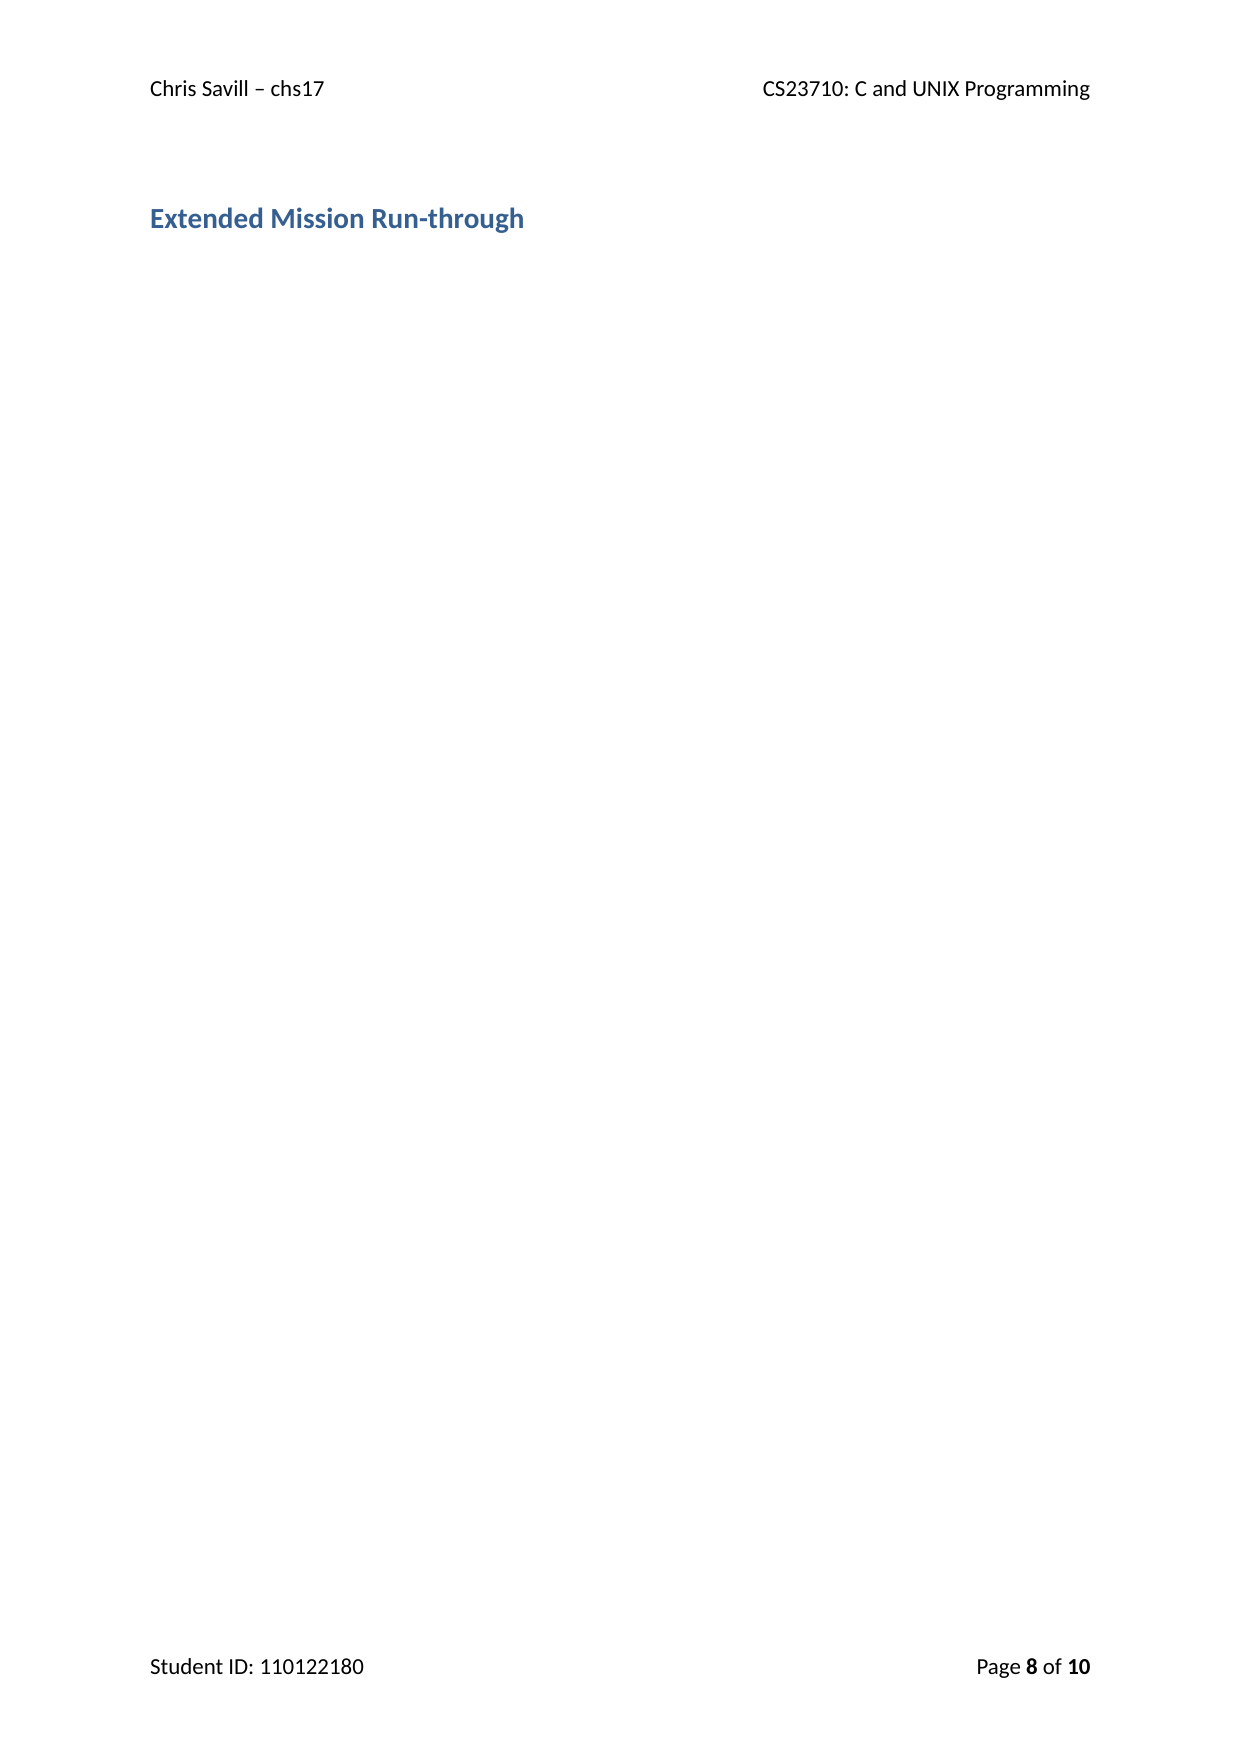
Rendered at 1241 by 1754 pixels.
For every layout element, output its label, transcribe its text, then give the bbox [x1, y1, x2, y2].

subtitle Extended Mission Run-through [150, 200, 1090, 236]
